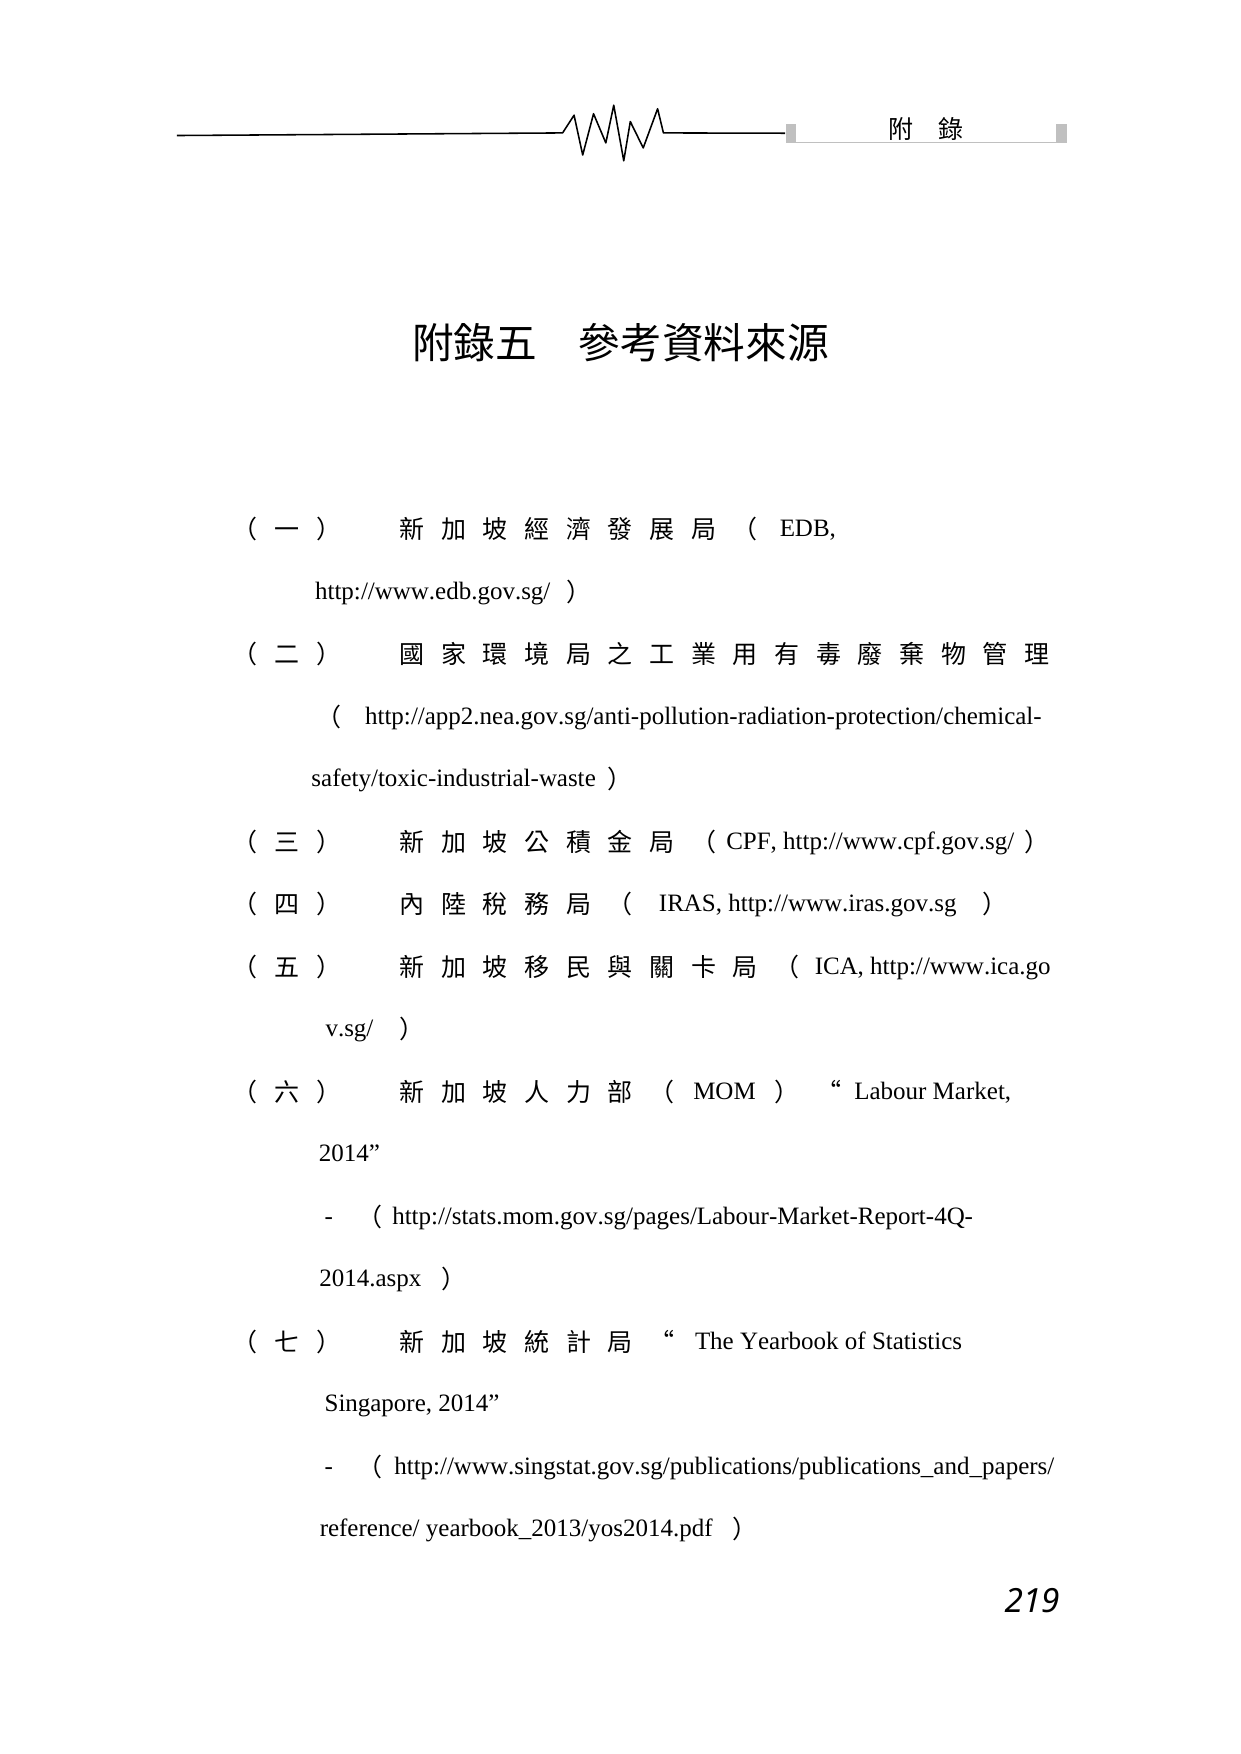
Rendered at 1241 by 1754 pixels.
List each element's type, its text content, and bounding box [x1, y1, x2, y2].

text （五） 新加坡移民與關卡局（ICA, http://www.ica.gov.sg/） [207, 924, 1058, 1049]
text （一） 新加坡經濟發展局（EDB, http://www.edb.gov.sg/） [207, 486, 1058, 611]
text （三） 新加坡公積金局（CPF, http://www.cpf.gov.sg/） [207, 799, 1058, 861]
text （六） 新加坡人力部（MOM）“Labour Market, 2014” -（http://stats.mom.gov.sg/pages/Labour-Market-Report-4Q-2014.aspx） [207, 1049, 1058, 1299]
text （七） 新加坡統計局“The Yearbook of Statistics Singapore, 2014” -（http://www.singstat.gov.sg/publications/publications_and_papers/reference/ yearbook_2013/yos2014.pdf） [207, 1299, 1058, 1549]
text （四） 內陸稅務局（IRAS, http://www.iras.gov.sg） [207, 861, 1058, 924]
text 附錄五 參考資料來源 [183, 299, 1058, 361]
text （二） 國家環境局之工業用有毒廢棄物管理（http://app2.nea.gov.sg/anti-pollution-radiation-protection/chemical-safety/toxic-industrial-waste） [207, 611, 1058, 799]
